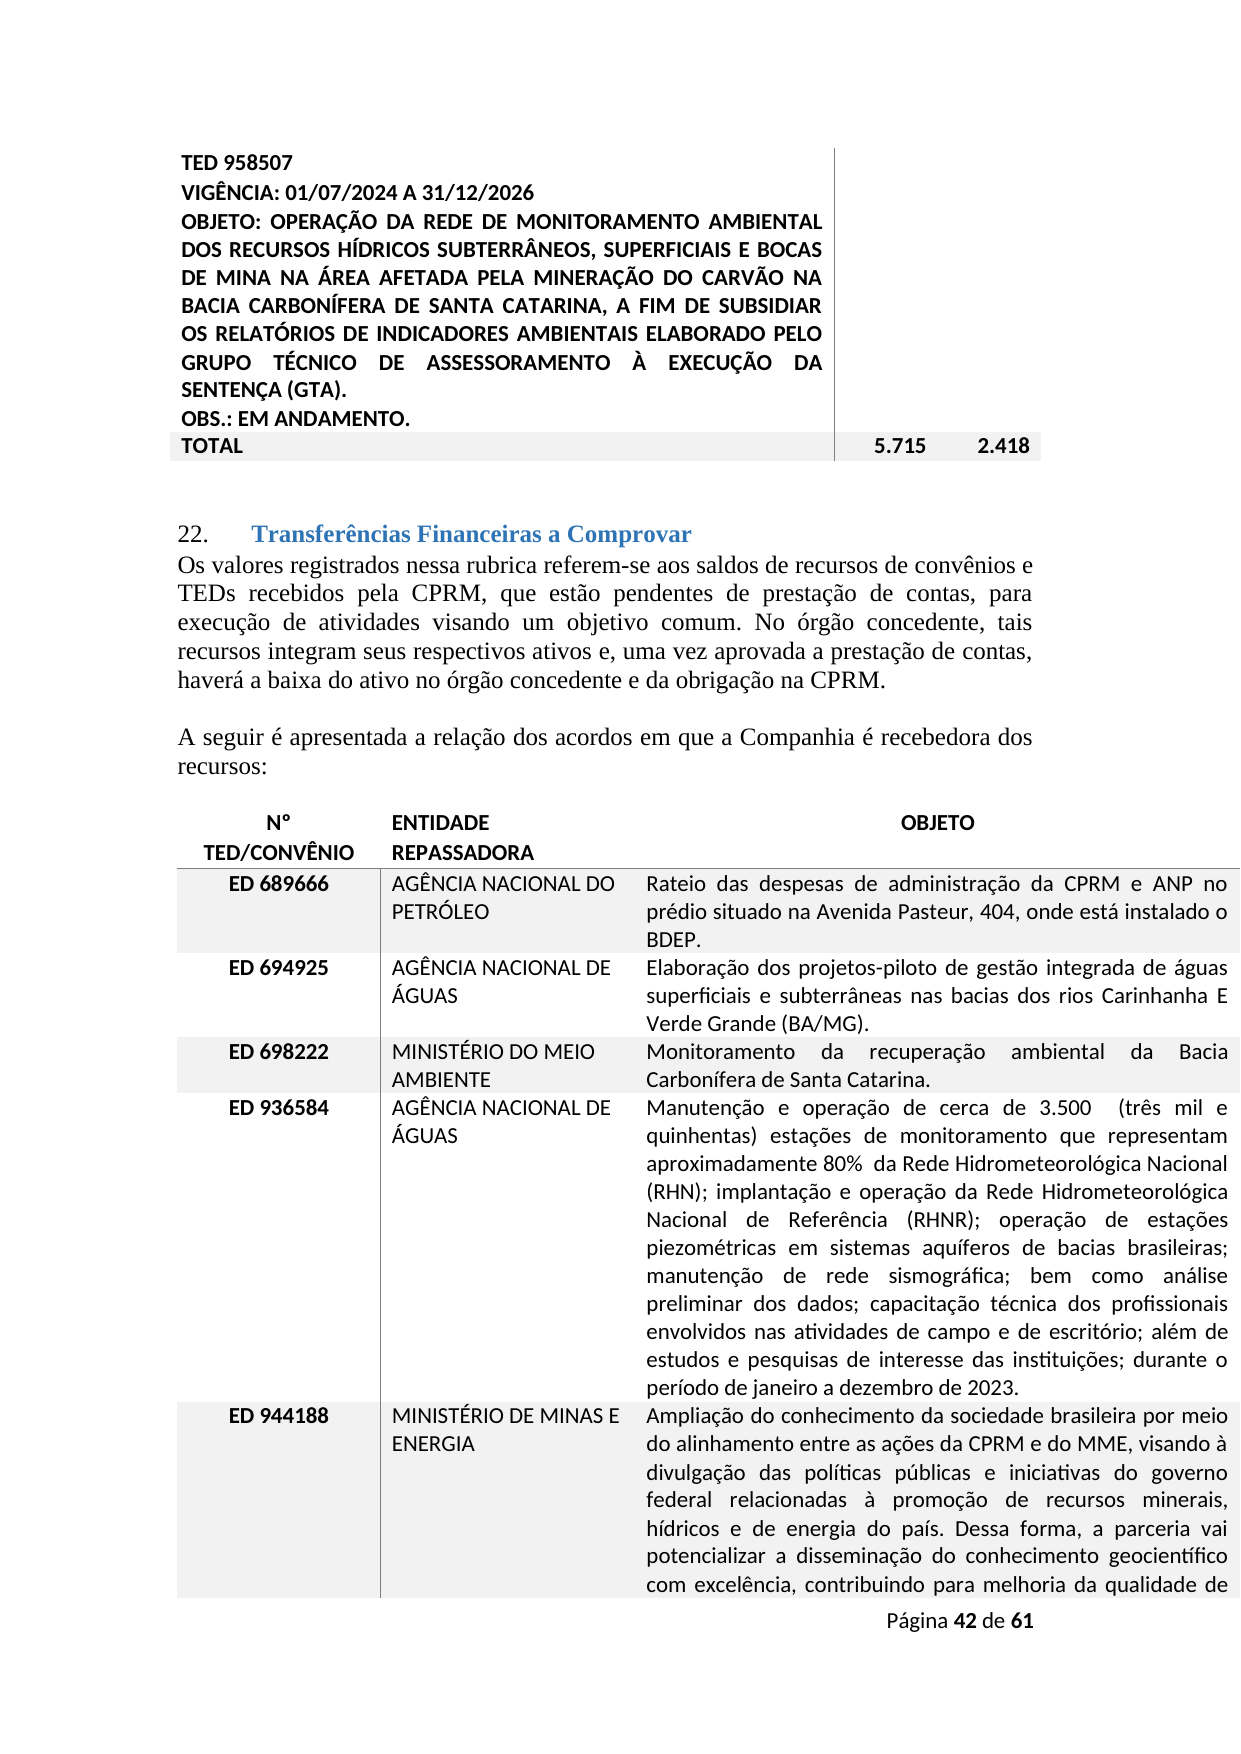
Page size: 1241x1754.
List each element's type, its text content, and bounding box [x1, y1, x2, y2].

table_cell MINISTÉRIO DE MINAS E ENERGIA [381, 1402, 635, 1598]
table_cell ED 698222 [177, 1037, 380, 1093]
table_cell Ampliação do conhecimento da sociedade brasileira por meio do alinhamento entre as ações da CPRM e do MME, visando à divulgação das políticas públicas e iniciativas do governo federal relacionadas à promoção de recursos minerais, hídricos e de energia do país. Dessa forma, a parceria vai potencializar a disseminação do conhecimento geocientífico com excelência, contribuindo para melhoria da qualidade de [635, 1402, 1240, 1598]
table_cell ED 694925 [177, 953, 380, 1037]
table_cell ED 689666 [177, 869, 380, 953]
table_cell AGÊNCIA NACIONAL DO PETRÓLEO [381, 869, 635, 953]
table_cell [835, 148, 938, 432]
table_cell Agência Nacional de Águas [381, 1093, 635, 1402]
table_cell ED 936584 [177, 1093, 380, 1402]
table_cell 2.418 [938, 432, 1041, 461]
table_cell Elaboração dos projetos-piloto de gestão integrada de águas superficiais e subterrâneas nas bacias dos rios Carinhanha E Verde Grande (BA/MG). [635, 953, 1240, 1037]
table_cell Manutenção e operação de cerca de 3.500 (três mil e quinhentas) estações de monitoramento que representam aproximadamente 80% da Rede Hidrometeorológica Nacional (RHN); implantação e operação da Rede Hidrometeorológica Nacional de Referência (RHNR); operação de estações piezométricas em sistemas aquíferos de bacias brasileiras; manutenção de rede sismográfica; bem como análise preliminar dos dados; capacitação técnica dos profissionais envolvidos nas atividades de campo e de escritório; além de estudos e pesquisas de interesse das instituições; durante o período de janeiro a dezembro de 2023. [635, 1093, 1240, 1402]
table_cell Agência Nacional de Águas [381, 953, 635, 1037]
table_cell TED 958507 Vigência: 01/07/2024 a 31/12/2026 Objeto: Operação da rede de monitoramento ambiental dos recursos hídricos subterrâneos, superficiais e bocas de mina na área afetada pela mineração do carvão na Bacia Carbonífera de Santa Catarina, a fim de subsidiar os relatórios de indicadores ambientais elaborado pelo Grupo Técnico de Assessoramento à execução da sentença (GTA). Obs.: Em andamento. [170, 148, 834, 432]
table_cell 5.715 [835, 432, 938, 461]
table_header Nº TED/Convênio [177, 809, 380, 868]
list Transferências Financeiras a Comprovar [177, 519, 1034, 548]
table_cell Monitoramento da recuperação ambiental da Bacia Carbonífera de Santa Catarina. [635, 1037, 1240, 1093]
table_header Entidade Repassadora [380, 809, 635, 868]
table_cell Total [170, 432, 834, 461]
table_cell MINISTÉRIO DO MEIO AMBIENTE [381, 1037, 635, 1093]
table_cell Rateio das despesas de administração da CPRM e ANP no prédio situado na Avenida Pasteur, 404, onde está instalado o BDEP. [635, 869, 1240, 953]
table_header Objeto [635, 809, 1240, 868]
text Os valores registrados nessa rubrica referem-se aos saldos de recursos de convênios e TEDs recebidos pela CPRM, que estão pendentes de prestação de contas, para execução de atividades visando um objetivo comum. No órgão concedente, tais recursos integram seus respectivos ativos e, uma vez aprovada a prestação de contas, haverá a baixa do ativo no órgão concedente e da obrigação na CPRM. [177, 550, 1034, 693]
text A seguir é apresentada a relação dos acordos em que a Companhia é recebedora dos recursos: [177, 722, 1034, 780]
table_cell ED 944188 [177, 1402, 380, 1598]
table_cell - [938, 148, 1041, 432]
